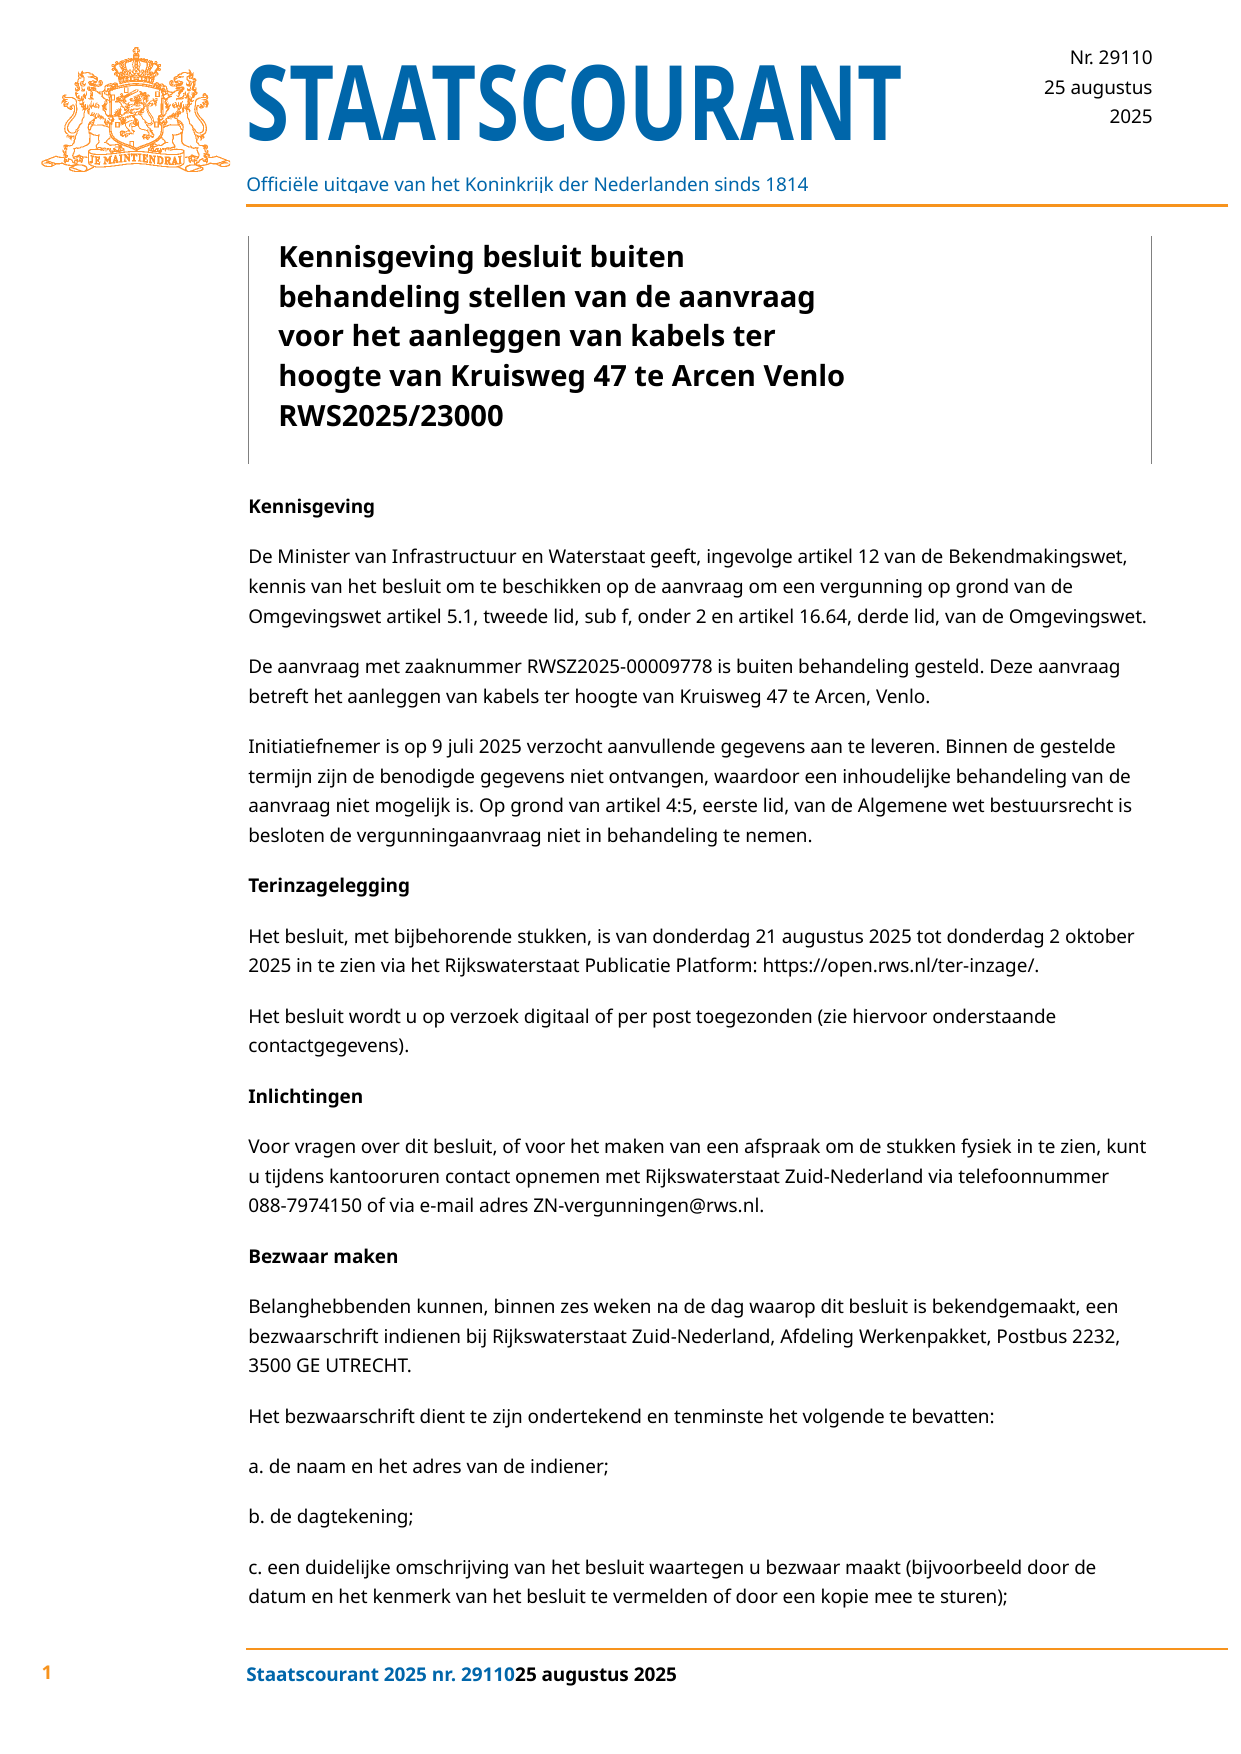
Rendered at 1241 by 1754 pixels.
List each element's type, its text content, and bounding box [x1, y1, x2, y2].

text c. een duidelijke omschrijving van het besluit waartegen u bezwaar maakt (bijvoorbeeld door de datum en het kenmerk van het besluit te vermelden of door een kopie mee te sturen); [248, 1554, 1152, 1609]
table_header [850, 236, 912, 413]
table_header [1090, 236, 1151, 413]
text De aanvraag met zaaknummer RWSZ2025-00009778 is buiten behandeling gesteld. Deze aanvraag betreft het aanleggen van kabels ter hoogte van Kruisweg 47 te Arcen, Venlo. [248, 653, 1152, 709]
picture [41, 47, 231, 172]
text Bezwaar maken [248, 1243, 1152, 1269]
text Initiatiefnemer is op 9 juli 2025 verzocht aanvullende gegevens aan te leveren. Binnen de gestelde termijn zijn de benodigde gegevens niet ontvangen, waardoor een inhoudelijke behandeling van de aanvraag niet mogelijk is. Op grond van artikel 4:5, eerste lid, van de Algemene wet bestuursrecht is besloten de vergunningaanvraag niet in behandeling te nemen. [248, 733, 1152, 848]
text Kennisgeving [248, 493, 1152, 519]
text Voor vragen over dit besluit, of voor het maken van een afspraak om de stukken fysiek in te zien, kunt u tijdens kantooruren contact opnemen met Rijkswaterstaat Zuid-Nederland via telefoonnummer 088-7974150 of via e-mail adres ZN-vergunningen@rws.nl. [248, 1133, 1152, 1218]
text Terinzagelegging [248, 872, 1152, 898]
text Het besluit, met bijbehorende stukken, is van donderdag 21 augustus 2025 tot donderdag 2 oktober 2025 in te zien via het Rijkswaterstaat Publicatie Platform: https://open.rws.nl/ter-inzage/. [248, 923, 1152, 978]
text b. de dagtekening; [248, 1504, 1152, 1529]
text De Minister van Infrastructuur en Waterstaat geeft, ingevolge artikel 12 van de Bekendmakingswet, kennis van het besluit om te beschikken op de aanvraag om een vergunning op grond van de Omgevingswet artikel 5.1, tweede lid, sub f, onder 2 en artikel 16.64, derde lid, van de Omgevingswet. [248, 544, 1152, 629]
text Het bezwaarschrift dient te zijn ondertekend en tenminste het volgende te bevatten: [248, 1403, 1152, 1429]
table_header Kennisgeving besluit buiten behandeling stellen van de aanvraag voor het aanleggen van kabels ter hoogte van Kruisweg 47 te Arcen Venlo RWS2025/23000 [249, 236, 850, 464]
text Belanghebbenden kunnen, binnen zes weken na de dag waarop dit besluit is bekendgemaakt, een bezwaarschrift indienen bij Rijkswaterstaat Zuid-Nederland, Afdeling Werkenpakket, Postbus 2232, 3500 GE UTRECHT. [248, 1293, 1152, 1378]
picture [912, 236, 1090, 414]
text a. de naam en het adres van de indiener; [248, 1453, 1152, 1479]
text Het besluit wordt u op verzoek digitaal of per post toegezonden (zie hiervoor onderstaande contactgegevens). [248, 1003, 1152, 1058]
table_header [850, 414, 1151, 464]
text Inlichtingen [248, 1083, 1152, 1109]
